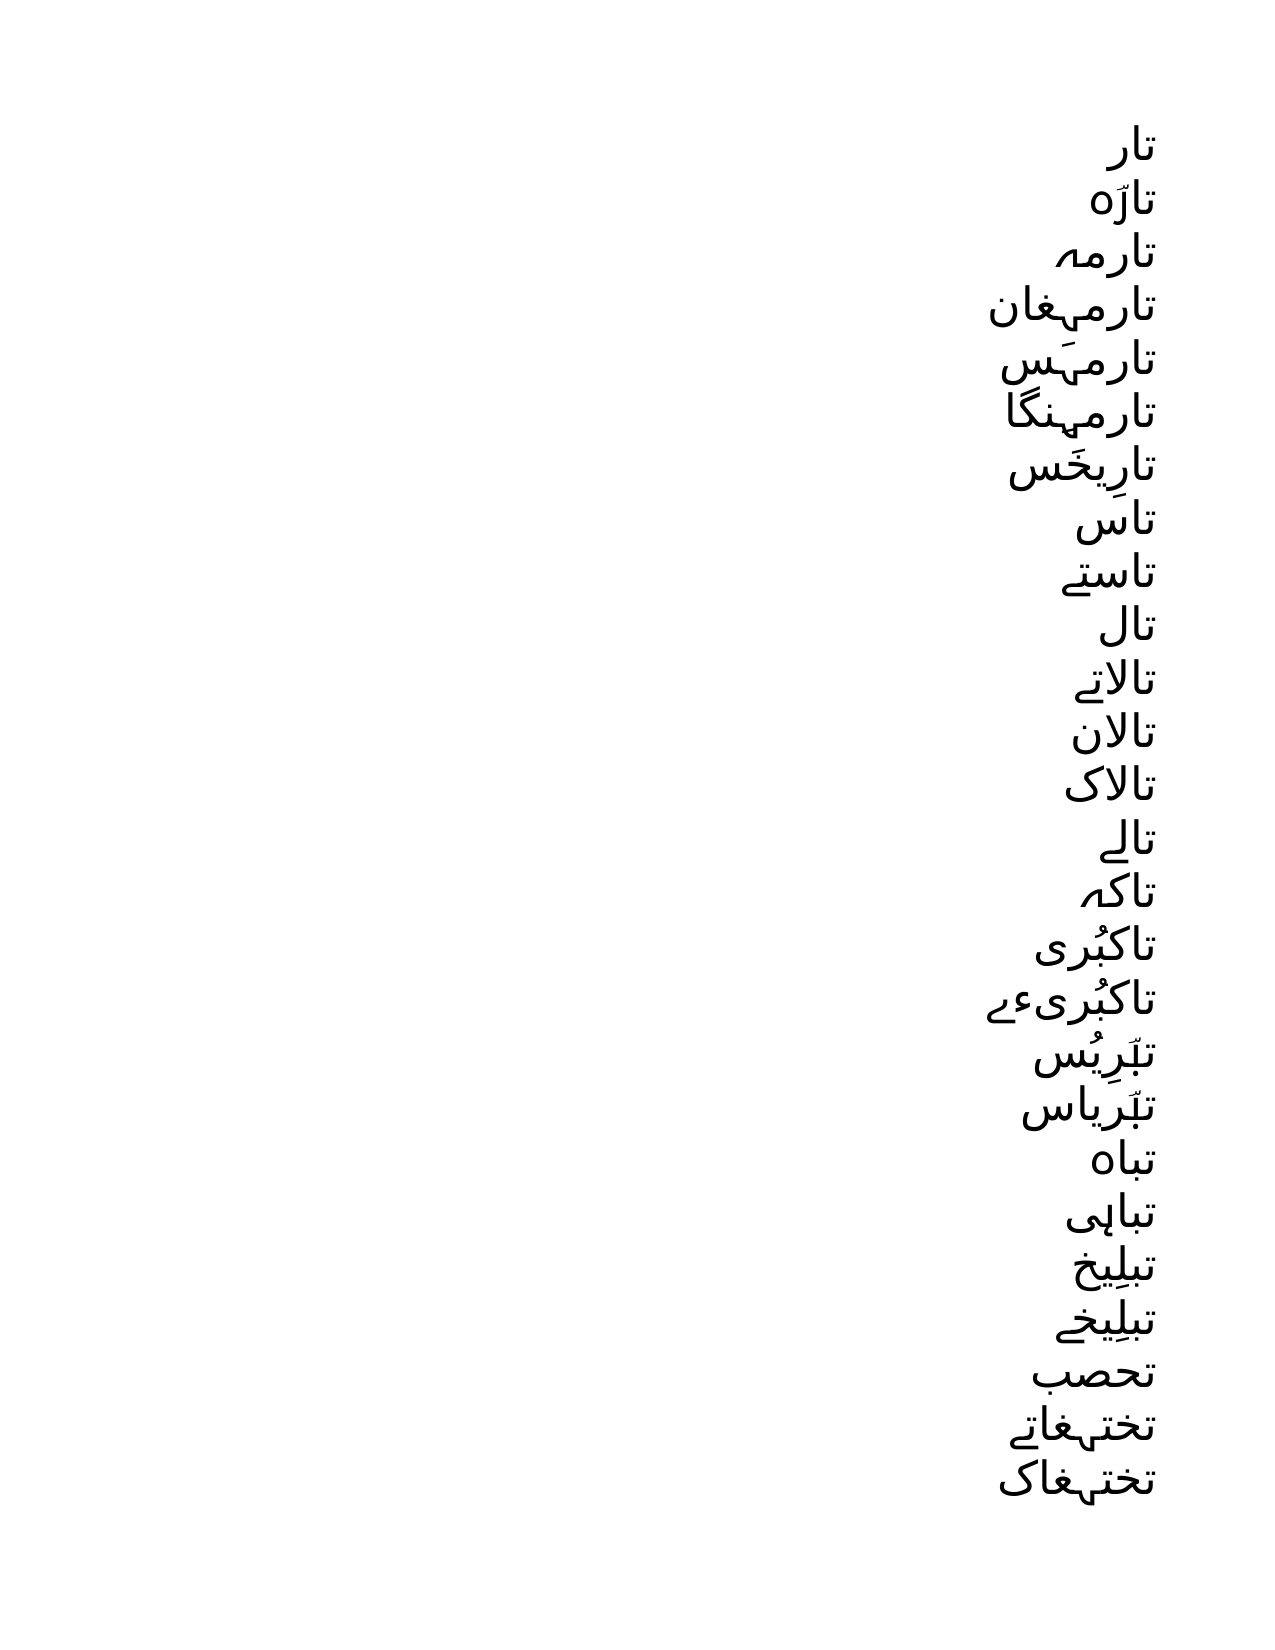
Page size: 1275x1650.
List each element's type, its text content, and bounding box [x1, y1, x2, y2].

text تالاک [118, 758, 1157, 811]
text تاکہ [118, 865, 1157, 918]
text تبؔرِیُس [118, 1025, 1157, 1078]
text تالے [118, 811, 1157, 865]
text تباہ [118, 1131, 1157, 1185]
text تالاتے [118, 651, 1157, 705]
text تارمہ​َس [118, 331, 1157, 385]
text تارؔہ [118, 171, 1157, 225]
text تختہ​غاک [118, 1451, 1157, 1505]
text تبؔریاس [118, 1078, 1157, 1131]
text تارمہ​غان [118, 278, 1157, 331]
text تاک​بُری​ءے [118, 971, 1157, 1025]
text تارمہ [118, 225, 1157, 278]
text تارِیخَس [118, 438, 1157, 491]
text تختہ​غاتے [118, 1398, 1157, 1451]
text تبلِیخے [118, 1291, 1157, 1345]
text تحصب [118, 1345, 1157, 1398]
text تال [118, 598, 1157, 651]
text تار [118, 118, 1157, 171]
text تاک​بُری [118, 918, 1157, 971]
text تبلِیخ [118, 1238, 1157, 1291]
text تالان [118, 705, 1157, 758]
text تباہی [118, 1185, 1157, 1238]
text تارمہ​ِنگا [118, 385, 1157, 438]
text تاس [118, 491, 1157, 545]
text تاستے [118, 545, 1157, 598]
